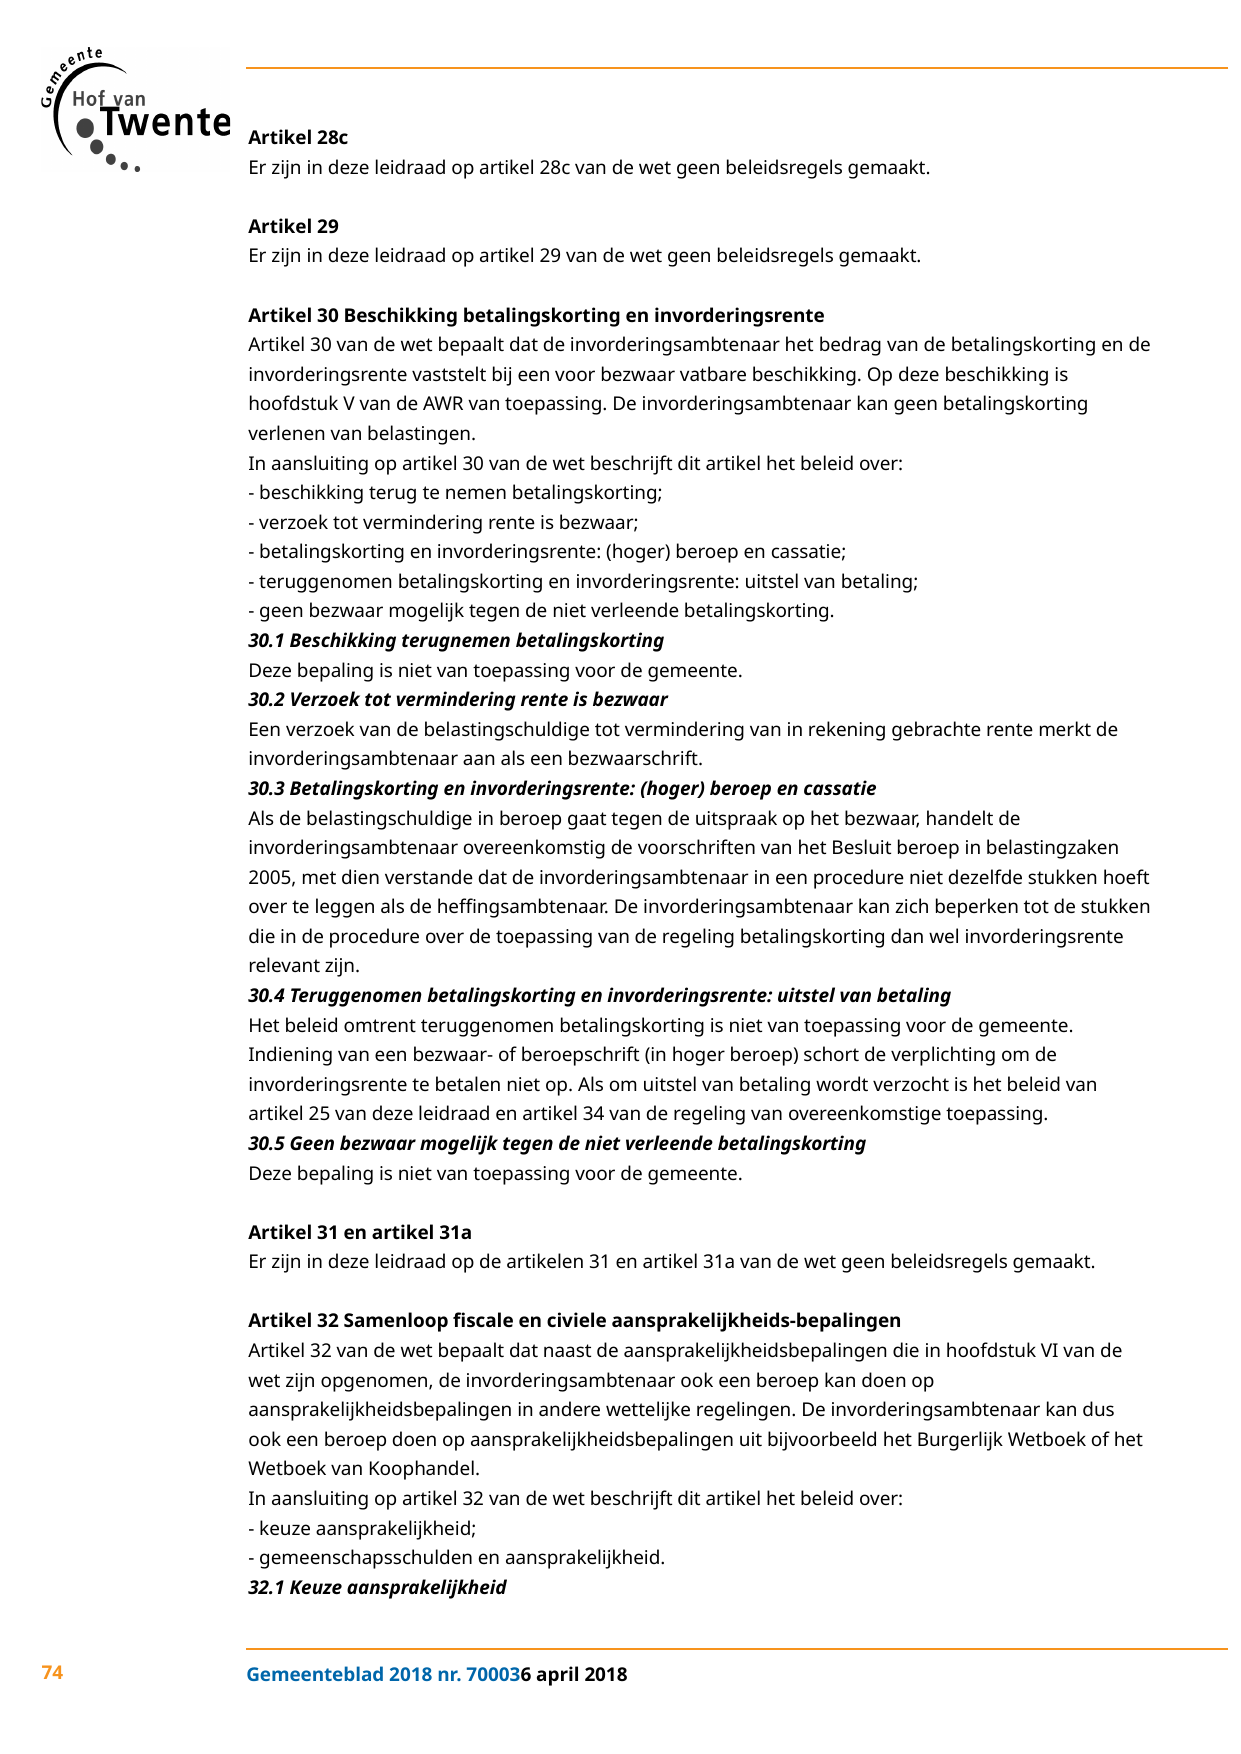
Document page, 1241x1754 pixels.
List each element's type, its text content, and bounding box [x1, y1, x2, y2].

text Deze bepaling is niet van toepassing voor de gemeente. [248, 1160, 1152, 1186]
text Deze bepaling is niet van toepassing voor de gemeente. [248, 657, 1152, 683]
text Er zijn in deze leidraad op artikel 29 van de wet geen beleidsregels gemaakt. [248, 243, 1152, 268]
text Artikel 30 Beschikking betalingskorting en invorderingsrente [248, 302, 1152, 328]
text Er zijn in deze leidraad op artikel 28c van de wet geen beleidsregels gemaakt. [248, 154, 1152, 180]
text Als de belastingschuldige in beroep gaat tegen de uitspraak op het bezwaar, handelt de invorderingsambtenaar overeenkomstig de voorschriften van het Besluit beroep in belastingzaken 2005, met dien verstande dat de invorderingsambtenaar in een procedure niet dezelfde stukken hoeft over te leggen als de heffingsambtenaar. De invorderingsambtenaar kan zich beperken tot de stukken die in de procedure over de toepassing van de regeling betalingskorting dan wel invorderingsrente relevant zijn. [248, 805, 1152, 978]
text 30.1 Beschikking terugnemen betalingskorting [248, 627, 1152, 653]
text Artikel 29 [248, 213, 1152, 239]
text - keuze aansprakelijkheid; [248, 1515, 1152, 1541]
text Er zijn in deze leidraad op de artikelen 31 en artikel 31a van de wet geen beleidsregels gemaakt. [248, 1248, 1152, 1274]
picture [41, 47, 231, 172]
text Een verzoek van de belastingschuldige tot vermindering van in rekening gebrachte rente merkt de invorderingsambtenaar aan als een bezwaarschrift. [248, 716, 1152, 771]
text Het beleid omtrent teruggenomen betalingskorting is niet van toepassing voor de gemeente. [248, 1012, 1152, 1038]
text In aansluiting op artikel 30 van de wet beschrijft dit artikel het beleid over: [248, 450, 1152, 476]
text - teruggenomen betalingskorting en invorderingsrente: uitstel van betaling; [248, 568, 1152, 594]
text 30.4 Teruggenomen betalingskorting en invorderingsrente: uitstel van betaling [248, 982, 1152, 1008]
text 30.2 Verzoek tot vermindering rente is bezwaar [248, 686, 1152, 712]
text - beschikking terug te nemen betalingskorting; [248, 479, 1152, 505]
text Artikel 32 van de wet bepaalt dat naast de aansprakelijkheidsbepalingen die in hoofdstuk VI van de wet zijn opgenomen, de invorderingsambtenaar ook een beroep kan doen op aansprakelijkheidsbepalingen in andere wettelijke regelingen. De invorderingsambtenaar kan dus ook een beroep doen op aansprakelijkheidsbepalingen uit bijvoorbeeld het Burgerlijk Wetboek of het Wetboek van Koophandel. [248, 1337, 1152, 1481]
text Indiening van een bezwaar- of beroepschrift (in hoger beroep) schort de verplichting om de invorderingsrente te betalen niet op. Als om uitstel van betaling wordt verzocht is het beleid van artikel 25 van deze leidraad en artikel 34 van de regeling van overeenkomstige toepassing. [248, 1041, 1152, 1126]
text - gemeenschapsschulden en aansprakelijkheid. [248, 1544, 1152, 1570]
text - verzoek tot vermindering rente is bezwaar; [248, 509, 1152, 535]
text Artikel 31 en artikel 31a [248, 1219, 1152, 1245]
text Artikel 32 Samenloop fiscale en civiele aansprakelijkheids-bepalingen [248, 1308, 1152, 1333]
text In aansluiting op artikel 32 van de wet beschrijft dit artikel het beleid over: [248, 1485, 1152, 1511]
text 32.1 Keuze aansprakelijkheid [248, 1574, 1152, 1600]
text - betalingskorting en invorderingsrente: (hoger) beroep en cassatie; [248, 538, 1152, 564]
text - geen bezwaar mogelijk tegen de niet verleende betalingskorting. [248, 598, 1152, 623]
text Artikel 28c [248, 124, 1152, 150]
text Artikel 30 van de wet bepaalt dat de invorderingsambtenaar het bedrag van de betalingskorting en de invorderingsrente vaststelt bij een voor bezwaar vatbare beschikking. Op deze beschikking is hoofdstuk V van de AWR van toepassing. De invorderingsambtenaar kan geen betalingskorting verlenen van belastingen. [248, 331, 1152, 446]
text 30.5 Geen bezwaar mogelijk tegen de niet verleende betalingskorting [248, 1130, 1152, 1156]
text 30.3 Betalingskorting en invorderingsrente: (hoger) beroep en cassatie [248, 775, 1152, 801]
